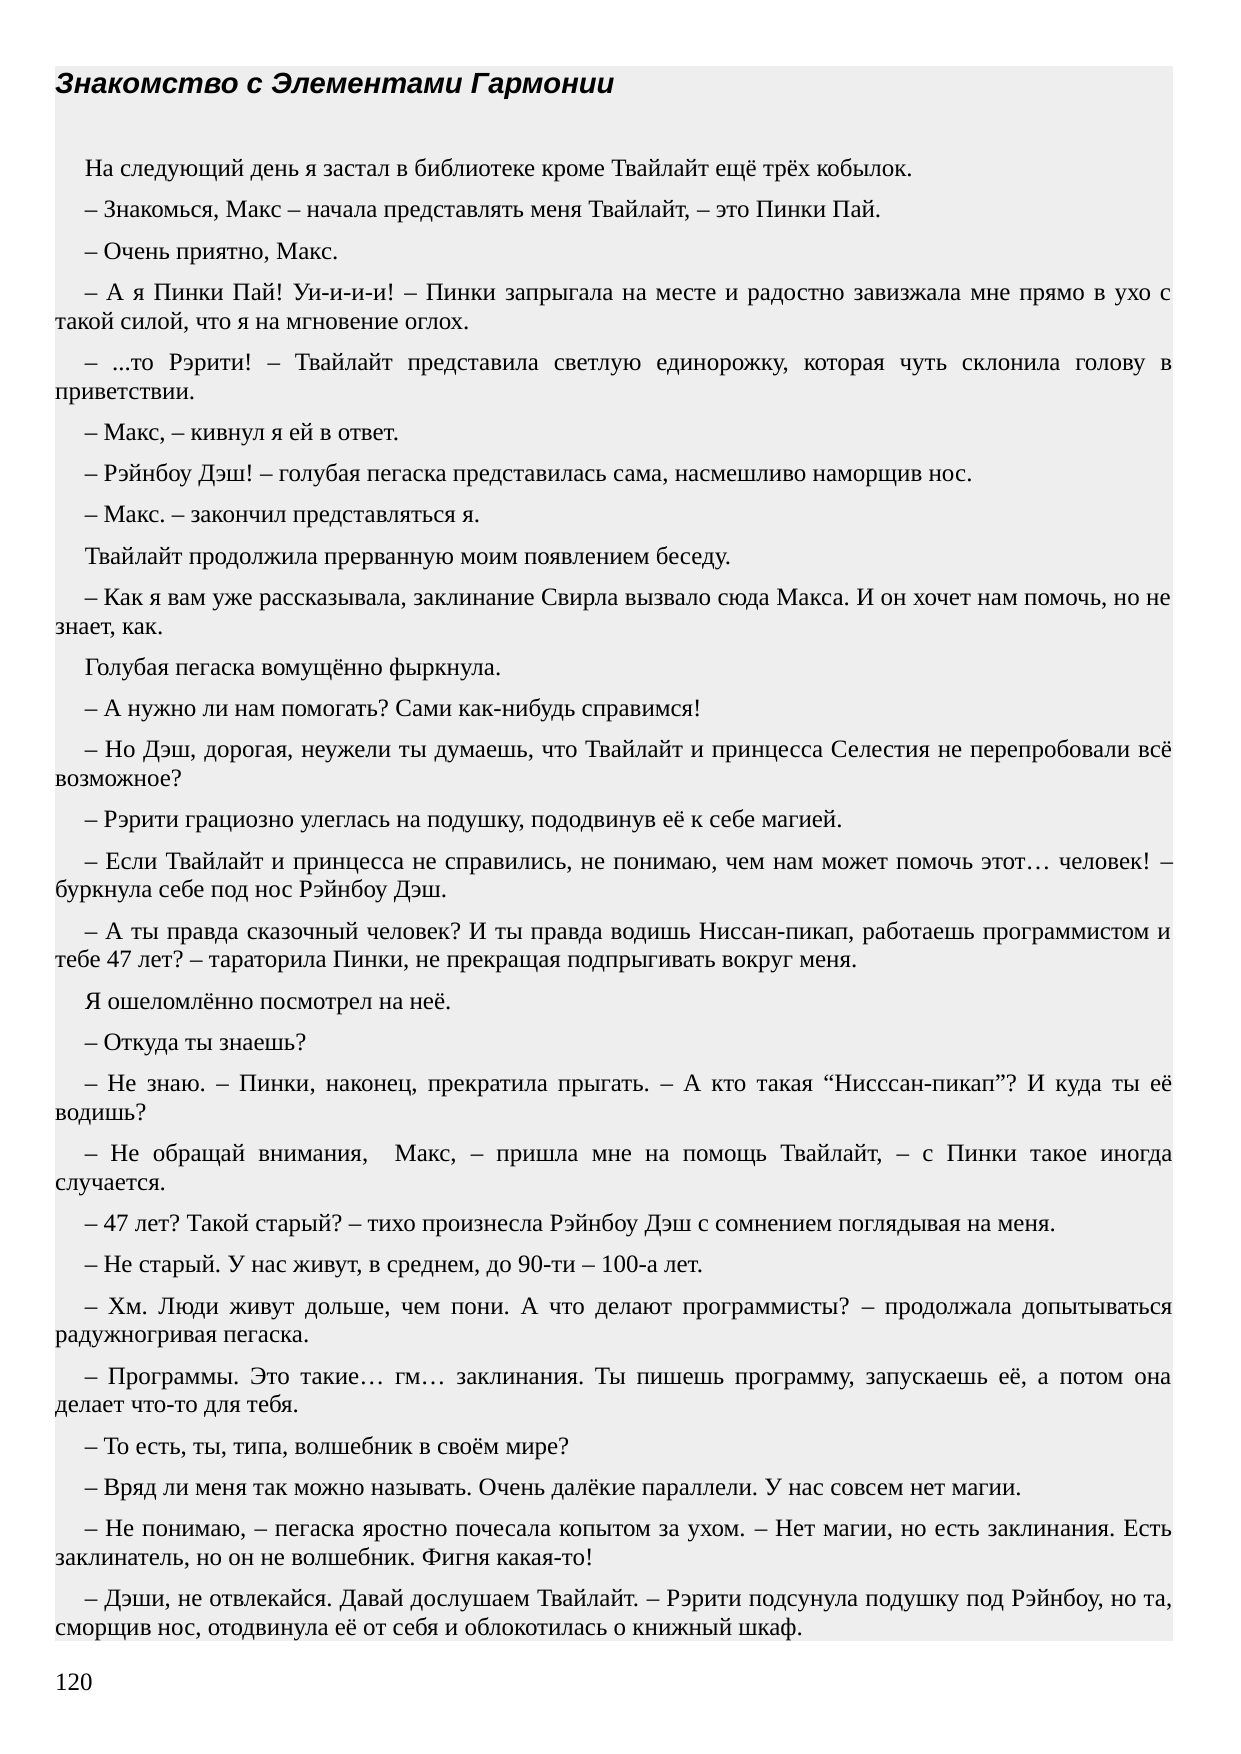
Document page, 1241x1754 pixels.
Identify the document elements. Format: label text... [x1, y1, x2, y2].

text Голубая пегаска вомущённо фыркнула. [55, 652, 1173, 681]
text – Макс, – кивнул я ей в ответ. [55, 417, 1173, 446]
text – Рэйнбоу Дэш! – голубая пегаска представилась сама, насмешливо наморщив нос. [55, 458, 1173, 487]
text На следующий день я застал в библиотеке кроме Твайлайт ещё трёх кобылок. [55, 153, 1173, 182]
text – ...то Рэрити! – Твайлайт представила светлую единорожку, которая чуть склонила голову в приветствии. [55, 347, 1173, 404]
text Я ошеломлённо посмотрел на неё. [55, 986, 1173, 1014]
subtitle Знакомство с Элементами Гармонии [55, 66, 1173, 99]
text – Откуда ты знаешь? [55, 1027, 1173, 1056]
text – Знакомься, Макс – начала представлять меня Твайлайт, – это Пинки Пай. [55, 194, 1173, 223]
text – Не знаю. – Пинки, наконец, прекратила прыгать. – А кто такая “Нисссан-пикап”? И куда ты её водишь? [55, 1068, 1173, 1126]
text – Хм. Люди живут дольше, чем пони. А что делают программисты? – продолжала допытываться радужногривая пегаска. [55, 1291, 1173, 1348]
text – 47 лет? Такой старый? – тихо произнесла Рэйнбоу Дэш с сомнением поглядывая на меня. [55, 1208, 1173, 1237]
text – Если Твайлайт и принцесса не справились, не понимаю, чем нам может помочь этот… человек! – буркнула себе под нос Рэйнбоу Дэш. [55, 846, 1173, 903]
text – Не понимаю, – пегаска яростно почесала копытом за ухом. – Нет магии, но есть заклинания. Есть заклинатель, но он не волшебник. Фигня какая-то! [55, 1513, 1173, 1571]
text – А ты правда сказочный человек? И ты правда водишь Ниссан-пикап, работаешь программистом и тебе 47 лет? – тараторила Пинки, не прекращая подпрыгивать вокруг меня. [55, 916, 1173, 973]
text – Дэши, не отвлекайся. Давай дослушаем Твайлайт. – Рэрити подсунула подушку под Рэйнбоу, но та, сморщив нос, отодвинула её от себя и облокотилась о книжный шкаф. [55, 1583, 1173, 1641]
text – Вряд ли меня так можно называть. Очень далёкие параллели. У нас совсем нет магии. [55, 1472, 1173, 1501]
text – Программы. Это такие… гм… заклинания. Ты пишешь программу, запускаешь её, а потом она делает что-то для тебя. [55, 1361, 1173, 1418]
text – Макс. – закончил представляться я. [55, 499, 1173, 528]
text – Как я вам уже рассказывала, заклинание Свирла вызвало сюда Макса. И он хочет нам помочь, но не знает, как. [55, 582, 1173, 639]
text – То есть, ты, типа, волшебник в своём мире? [55, 1431, 1173, 1459]
text – Очень приятно, Макс. [55, 236, 1173, 264]
text – Но Дэш, дорогая, неужели ты думаешь, что Твайлайт и принцесса Селестия не перепробовали всё возможное? [55, 734, 1173, 792]
text – А я Пинки Пай! Уи-и-и-и! – Пинки запрыгала на месте и радостно завизжала мне прямо в ухо с такой силой, что я на мгновение оглох. [55, 277, 1173, 334]
text – А нужно ли нам помогать? Сами как-нибудь справимся! [55, 693, 1173, 722]
text Твайлайт продолжила прерванную моим появлением беседу. [55, 541, 1173, 569]
text – Не обращай внимания, Макс, – пришла мне на помощь Твайлайт, – с Пинки такое иногда случается. [55, 1138, 1173, 1196]
text – Не старый. У нас живут, в среднем, до 90-ти – 100-а лет. [55, 1249, 1173, 1278]
text – Рэрити грациозно улеглась на подушку, пододвинув её к себе магией. [55, 804, 1173, 833]
